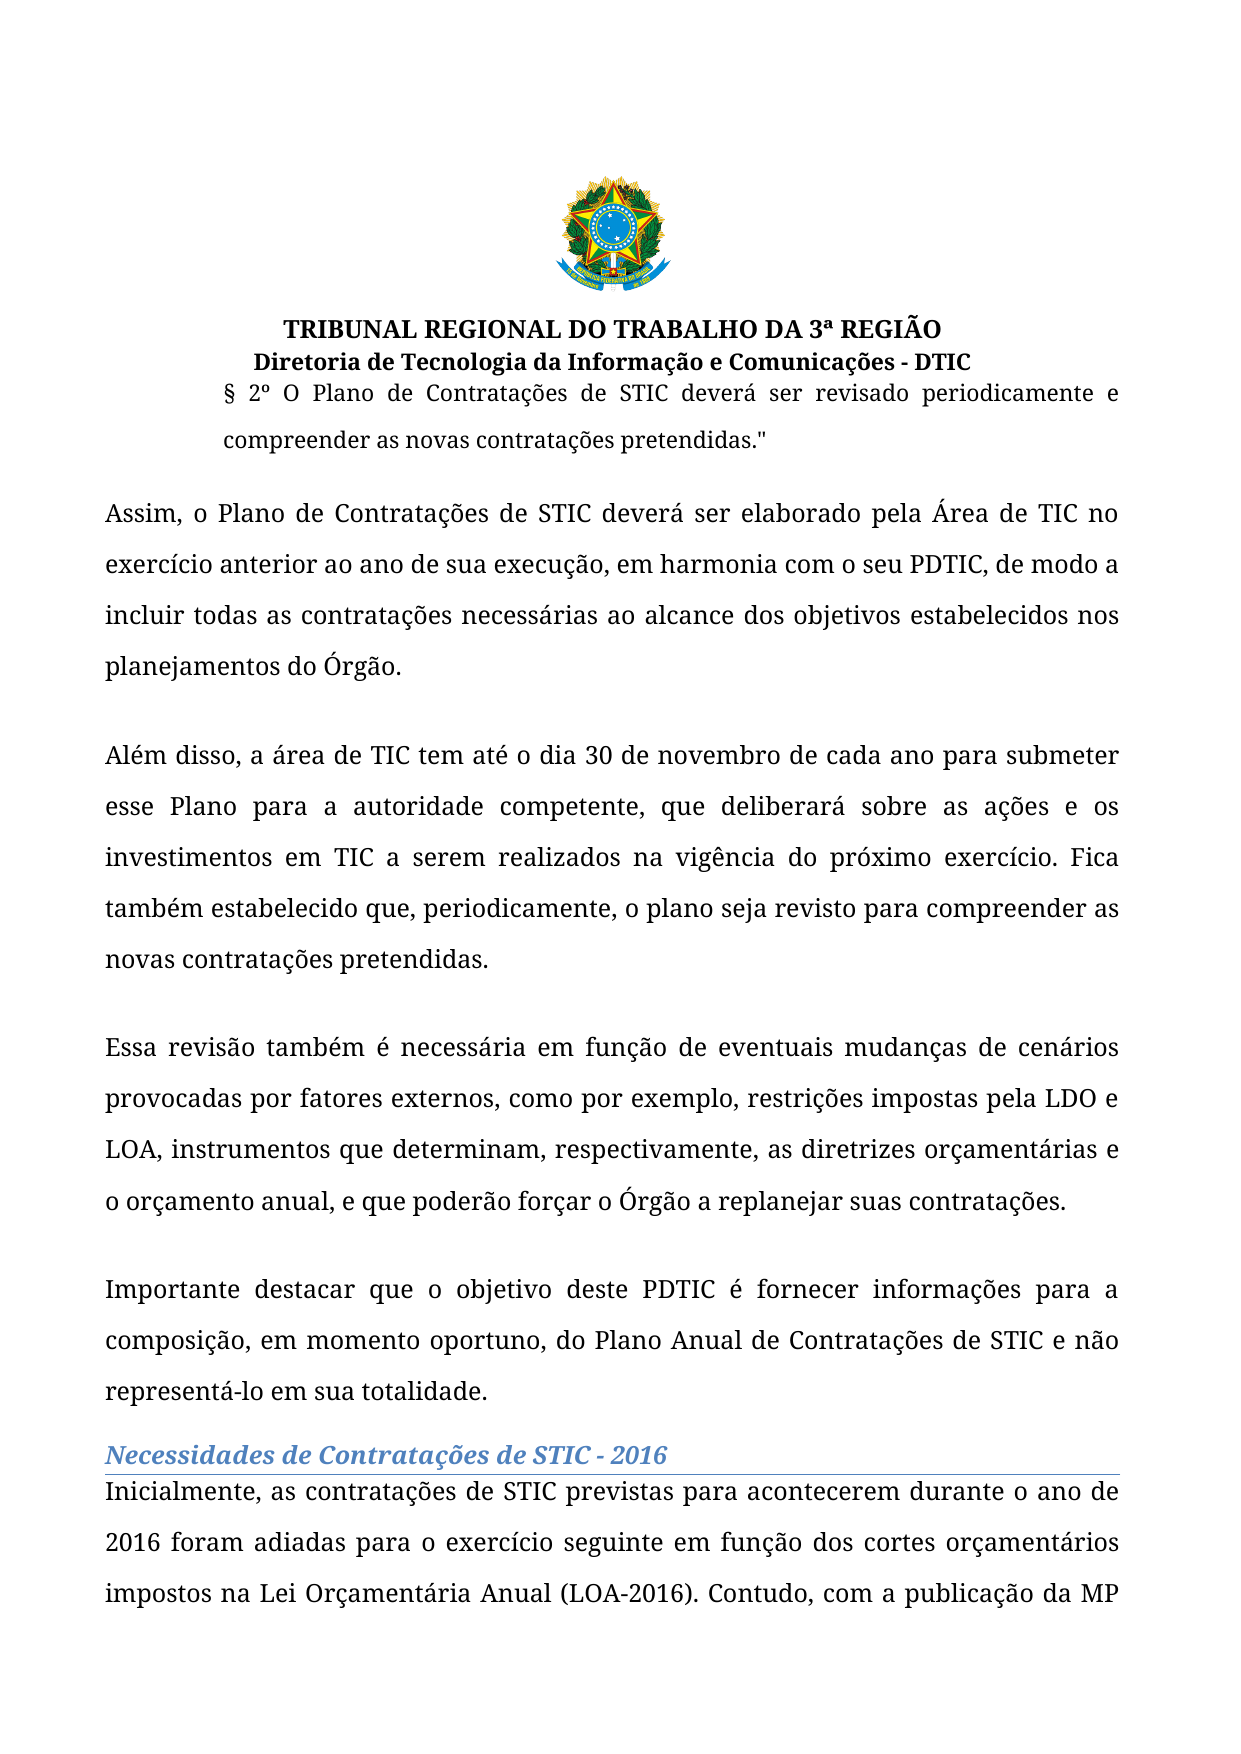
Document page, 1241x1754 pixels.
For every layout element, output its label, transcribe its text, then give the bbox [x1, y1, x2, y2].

text Além disso, a área de TIC tem até o dia 30 de novembro de cada ano para submeter esse Plano para a autoridade competente, que deliberará sobre as ações e os investimentos em TIC a serem realizados na vigência do próximo exercício. Fica também estabelecido que, periodicamente, o plano seja revisto para compreender as novas contratações pretendidas. [105, 737, 1120, 976]
picture [553, 175, 672, 297]
text Inicialmente, as contratações de STIC previstas para acontecerem durante o ano de 2016 foram adiadas para o exercício seguinte em função dos cortes orçamentários impostos na Lei Orçamentária Anual (LOA-2016). Contudo, com a publicação da MP [105, 1475, 1120, 1610]
subtitle Necessidades de Contratações de STIC - 2016 [105, 1437, 1120, 1474]
text § 2º O Plano de Contratações de STIC deverá ser revisado periodicamente e compreender as novas contratações pretendidas." [223, 377, 1120, 455]
text Assim, o Plano de Contratações de STIC deverá ser elaborado pela Área de TIC no exercício anterior ao ano de sua execução, em harmonia com o seu PDTIC, de modo a incluir todas as contratações necessárias ao alcance dos objetivos estabelecidos nos planejamentos do Órgão. [105, 496, 1120, 683]
text Importante destacar que o objetivo deste PDTIC é fornecer informações para a composição, em momento oportuno, do Plano Anual de Contratações de STIC e não representá-lo em sua totalidade. [105, 1272, 1120, 1408]
text Essa revisão também é necessária em função de eventuais mudanças de cenários provocadas por fatores externos, como por exemplo, restrições impostas pela LDO e LOA, instrumentos que determinam, respectivamente, as diretrizes orçamentárias e o orçamento anual, e que poderão forçar o Órgão a replanejar suas contratações. [105, 1030, 1120, 1217]
